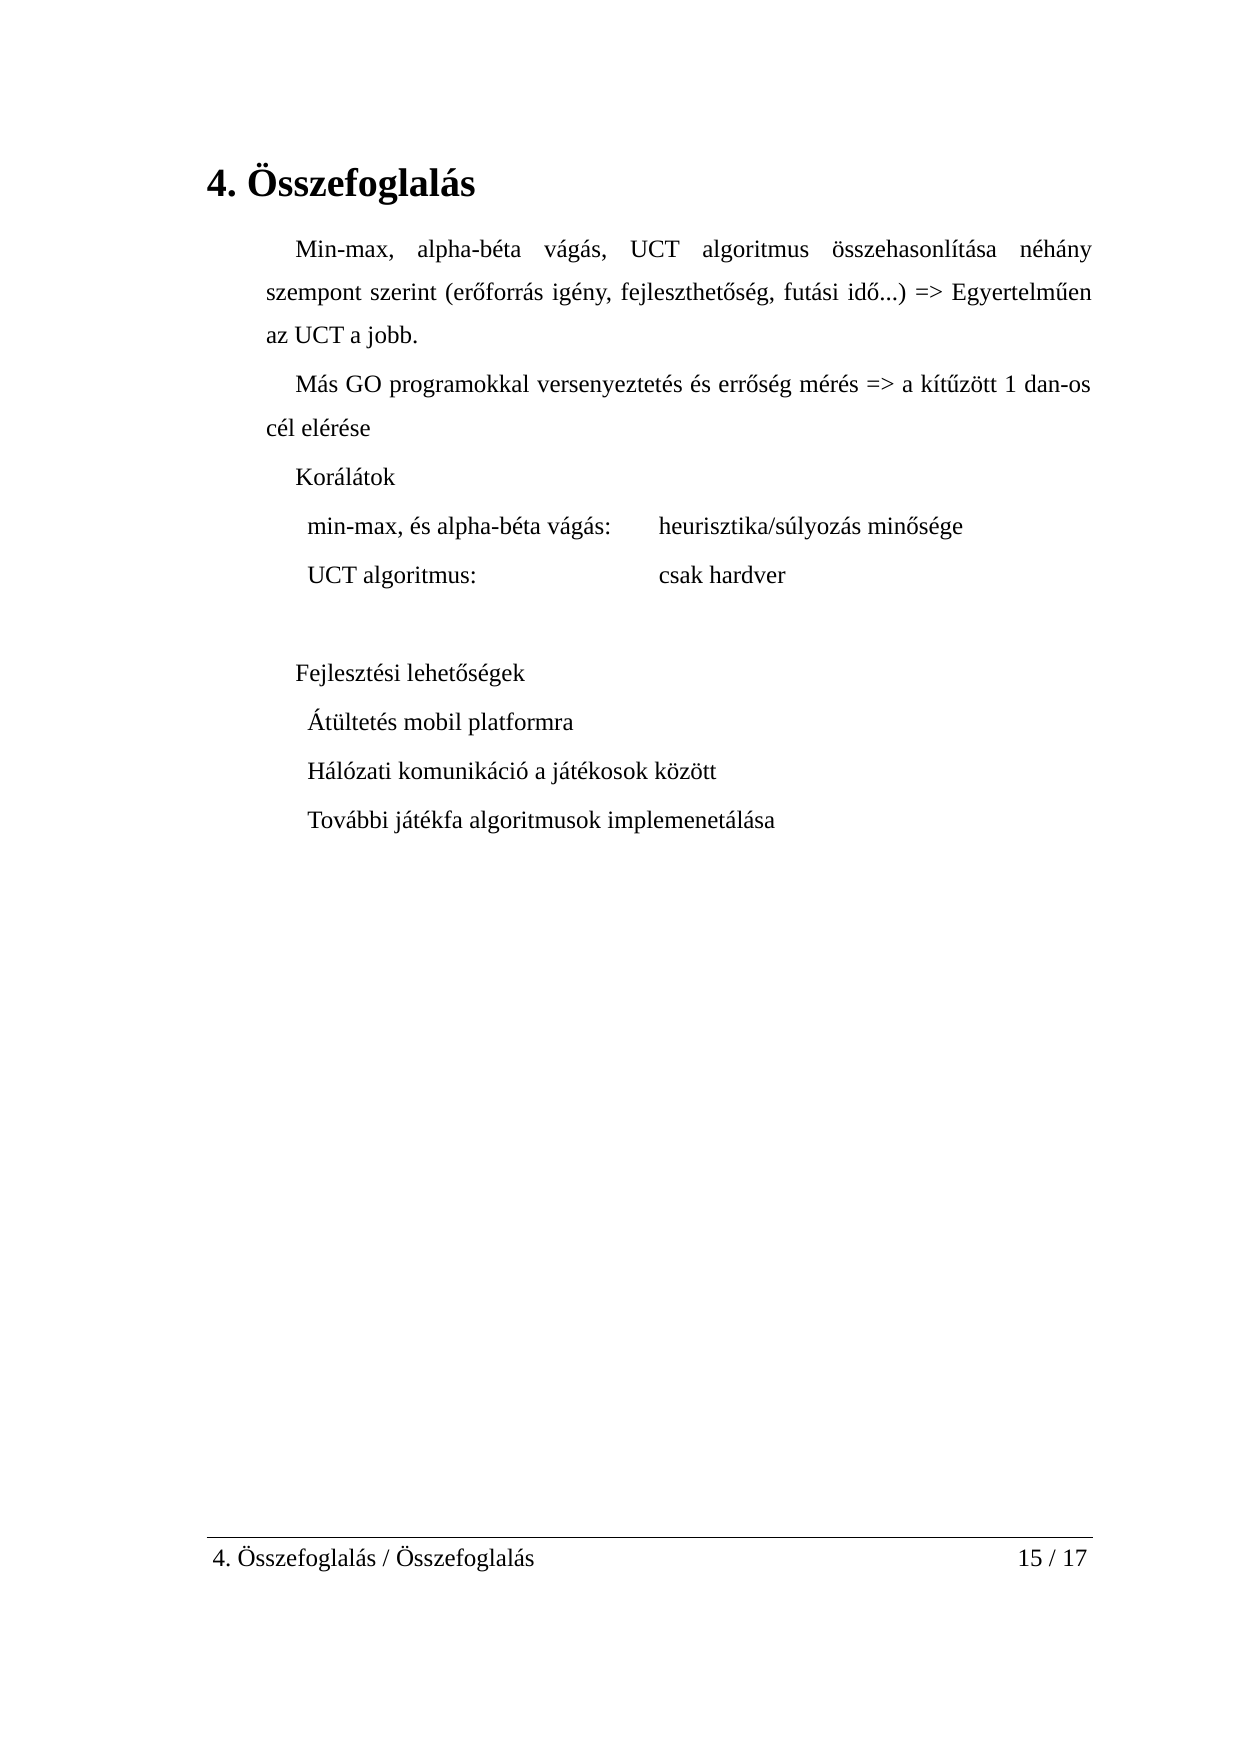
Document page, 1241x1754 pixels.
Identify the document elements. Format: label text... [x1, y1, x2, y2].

subtitle Összefoglalás [207, 159, 1093, 205]
text Hálózati komunikáció a játékosok között [266, 756, 1093, 785]
text Fejlesztési lehetőségek [266, 658, 1093, 687]
text Min-max, alpha-béta vágás, UCT algoritmus összehasonlítása néhány szempont szerint (erőforrás igény, fejleszthetőség, futási idő...) => Egyertelműen az UCT a jobb. [266, 234, 1093, 349]
text UCT algoritmus: csak hardver [266, 560, 1093, 588]
text További játékfa algoritmusok implemenetálása [266, 805, 1093, 834]
text Átültetés mobil platformra [266, 707, 1093, 736]
text min-max, és alpha-béta vágás: heurisztika/súlyozás minősége [266, 511, 1093, 539]
text Korálátok [266, 462, 1093, 490]
text Más GO programokkal versenyeztetés és errőség mérés => a kítűzött 1 dan-os cél elérése [266, 369, 1093, 441]
